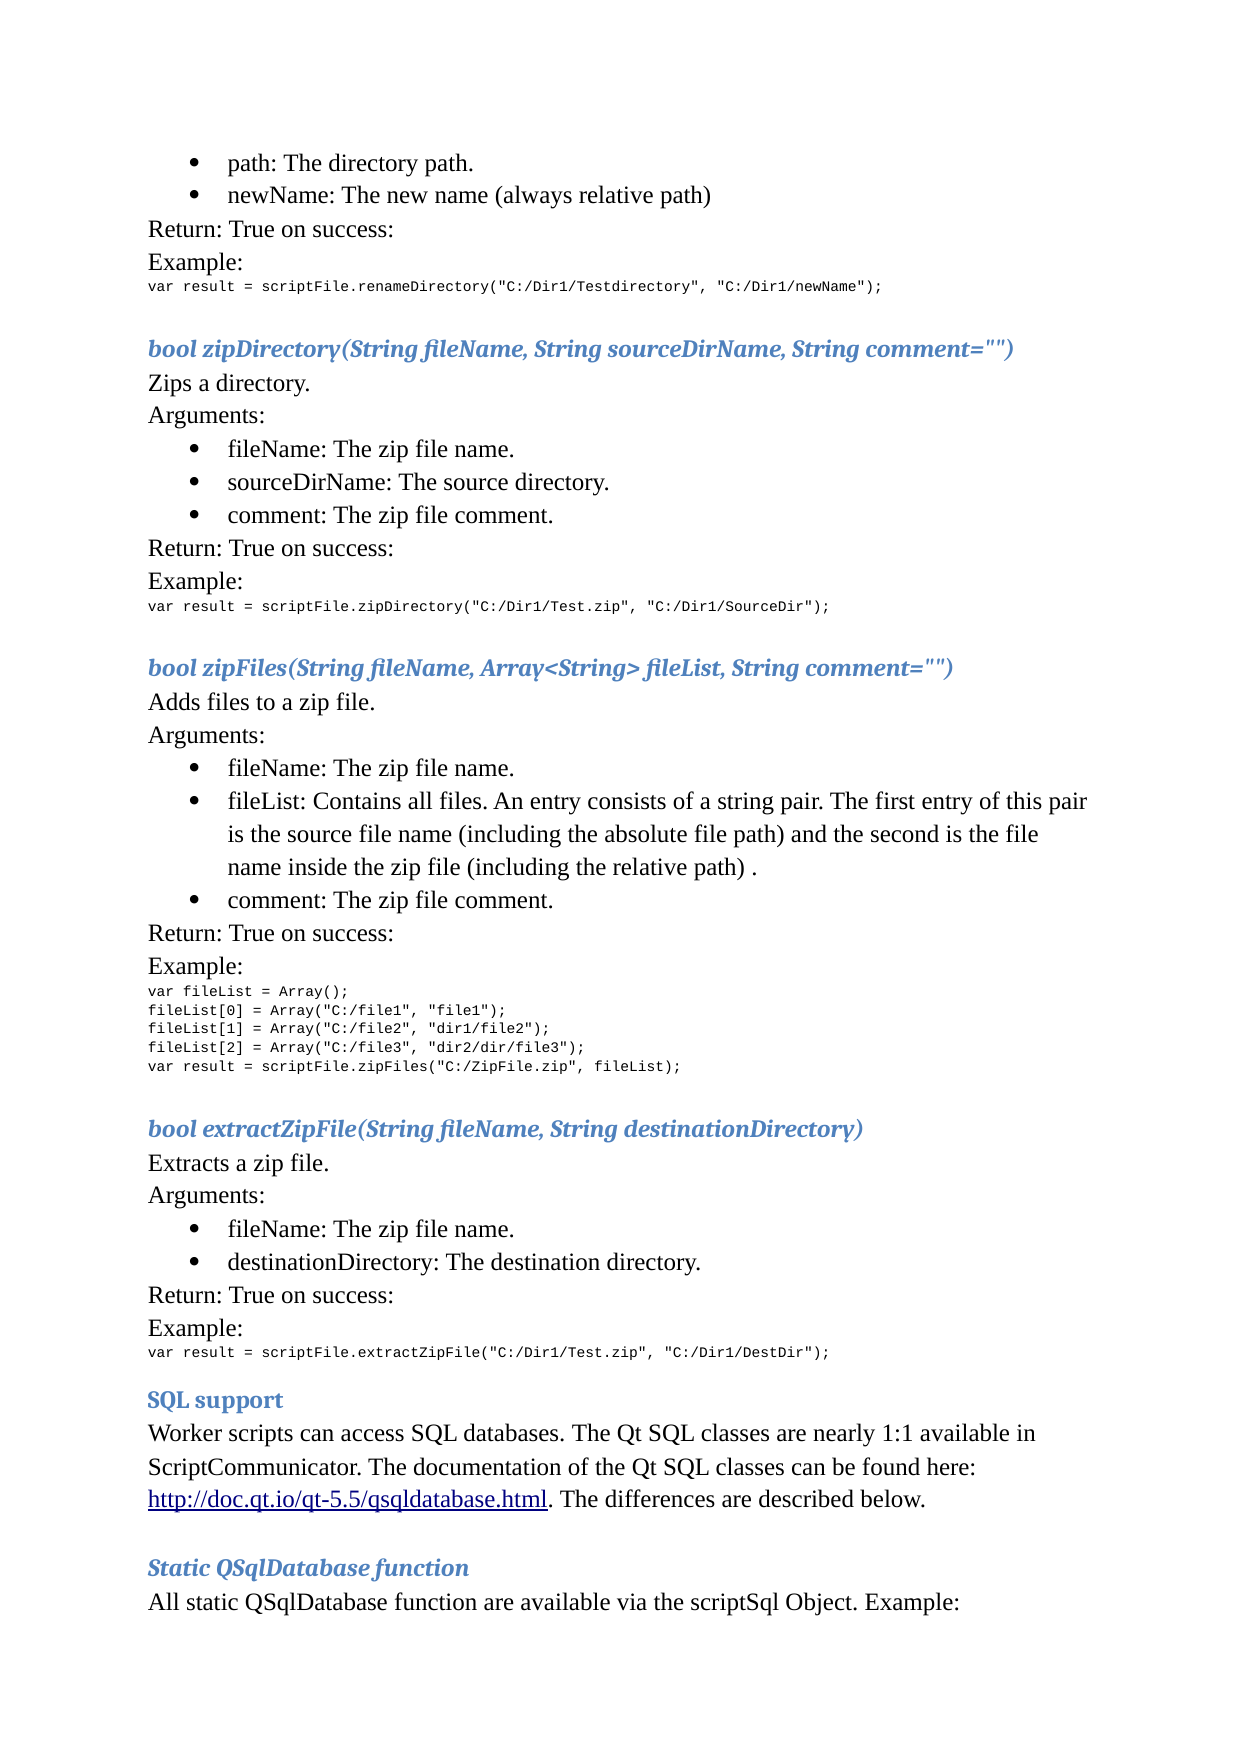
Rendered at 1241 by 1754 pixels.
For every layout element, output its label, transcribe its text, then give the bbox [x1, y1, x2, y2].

text Example: [148, 566, 1093, 594]
text var result = scriptFile.zipFiles("C:/ZipFile.zip", fileList); [148, 1060, 1093, 1076]
text All static QSqlDatabase function are available via the scriptSql Object. Example: [148, 1587, 1093, 1615]
text Example: [148, 1313, 1093, 1341]
text fileList[0] = Array("C:/file1", "file1"); [148, 1003, 1093, 1019]
list fileName: The zip file name. [190, 434, 1093, 462]
text Return: True on success: [148, 214, 1093, 242]
list sourceDirName: The source directory. [190, 467, 1093, 495]
list fileList: Contains all files. An entry consists of a string pair. The first entry of this pair is the source file name (including the absolute file path) and the second is the file name inside the zip file (including the relative path) . [190, 786, 1093, 881]
text Arguments: [148, 720, 1093, 748]
text Return: True on success: [148, 918, 1093, 947]
text Example: [148, 951, 1093, 979]
subtitle Static QSqlDatabase function [148, 1553, 1093, 1582]
list comment: The zip file comment. [190, 500, 1093, 528]
subtitle SQL support [148, 1386, 1093, 1414]
text Arguments: [148, 1181, 1093, 1209]
text fileList[2] = Array("C:/file3", "dir2/dir/file3"); [148, 1041, 1093, 1057]
text var result = scriptFile.extractZipFile("C:/Dir1/Test.zip", "C:/Dir1/DestDir"); [148, 1346, 1093, 1362]
list path: The directory path. [190, 148, 1093, 176]
text Adds files to a zip file. [148, 687, 1093, 715]
subtitle bool extractZipFile(String fileName, String destinationDirectory) [148, 1114, 1093, 1143]
text Arguments: [148, 401, 1093, 429]
text Worker scripts can access SQL databases. The Qt SQL classes are nearly 1:1 available in ScriptCommunicator. The documentation of the Qt SQL classes can be found here: http://doc.qt.io/qt-5.5/qsqldatabase.html. The differences are described below. [148, 1418, 1093, 1513]
text Return: True on success: [148, 1280, 1093, 1308]
text var result = scriptFile.zipDirectory("C:/Dir1/Test.zip", "C:/Dir1/SourceDir"); [148, 599, 1093, 615]
list destinationDirectory: The destination directory. [190, 1247, 1093, 1275]
text var result = scriptFile.renameDirectory("C:/Dir1/Testdirectory", "C:/Dir1/newName"); [148, 280, 1093, 296]
text Extracts a zip file. [148, 1148, 1093, 1176]
text var fileList = Array(); [148, 984, 1093, 1000]
subtitle bool zipFiles(String fileName, Array<String> fileList, String comment="") [148, 654, 1093, 682]
subtitle bool zipDirectory(String fileName, String sourceDirName, String comment="") [148, 334, 1093, 363]
text Example: [148, 247, 1093, 275]
text Zips a directory. [148, 368, 1093, 396]
list comment: The zip file comment. [190, 885, 1093, 913]
list newName: The new name (always relative path) [190, 181, 1093, 209]
text fileList[1] = Array("C:/file2", "dir1/file2"); [148, 1022, 1093, 1038]
text Return: True on success: [148, 533, 1093, 561]
list fileName: The zip file name. [190, 1214, 1093, 1242]
list fileName: The zip file name. [190, 753, 1093, 781]
